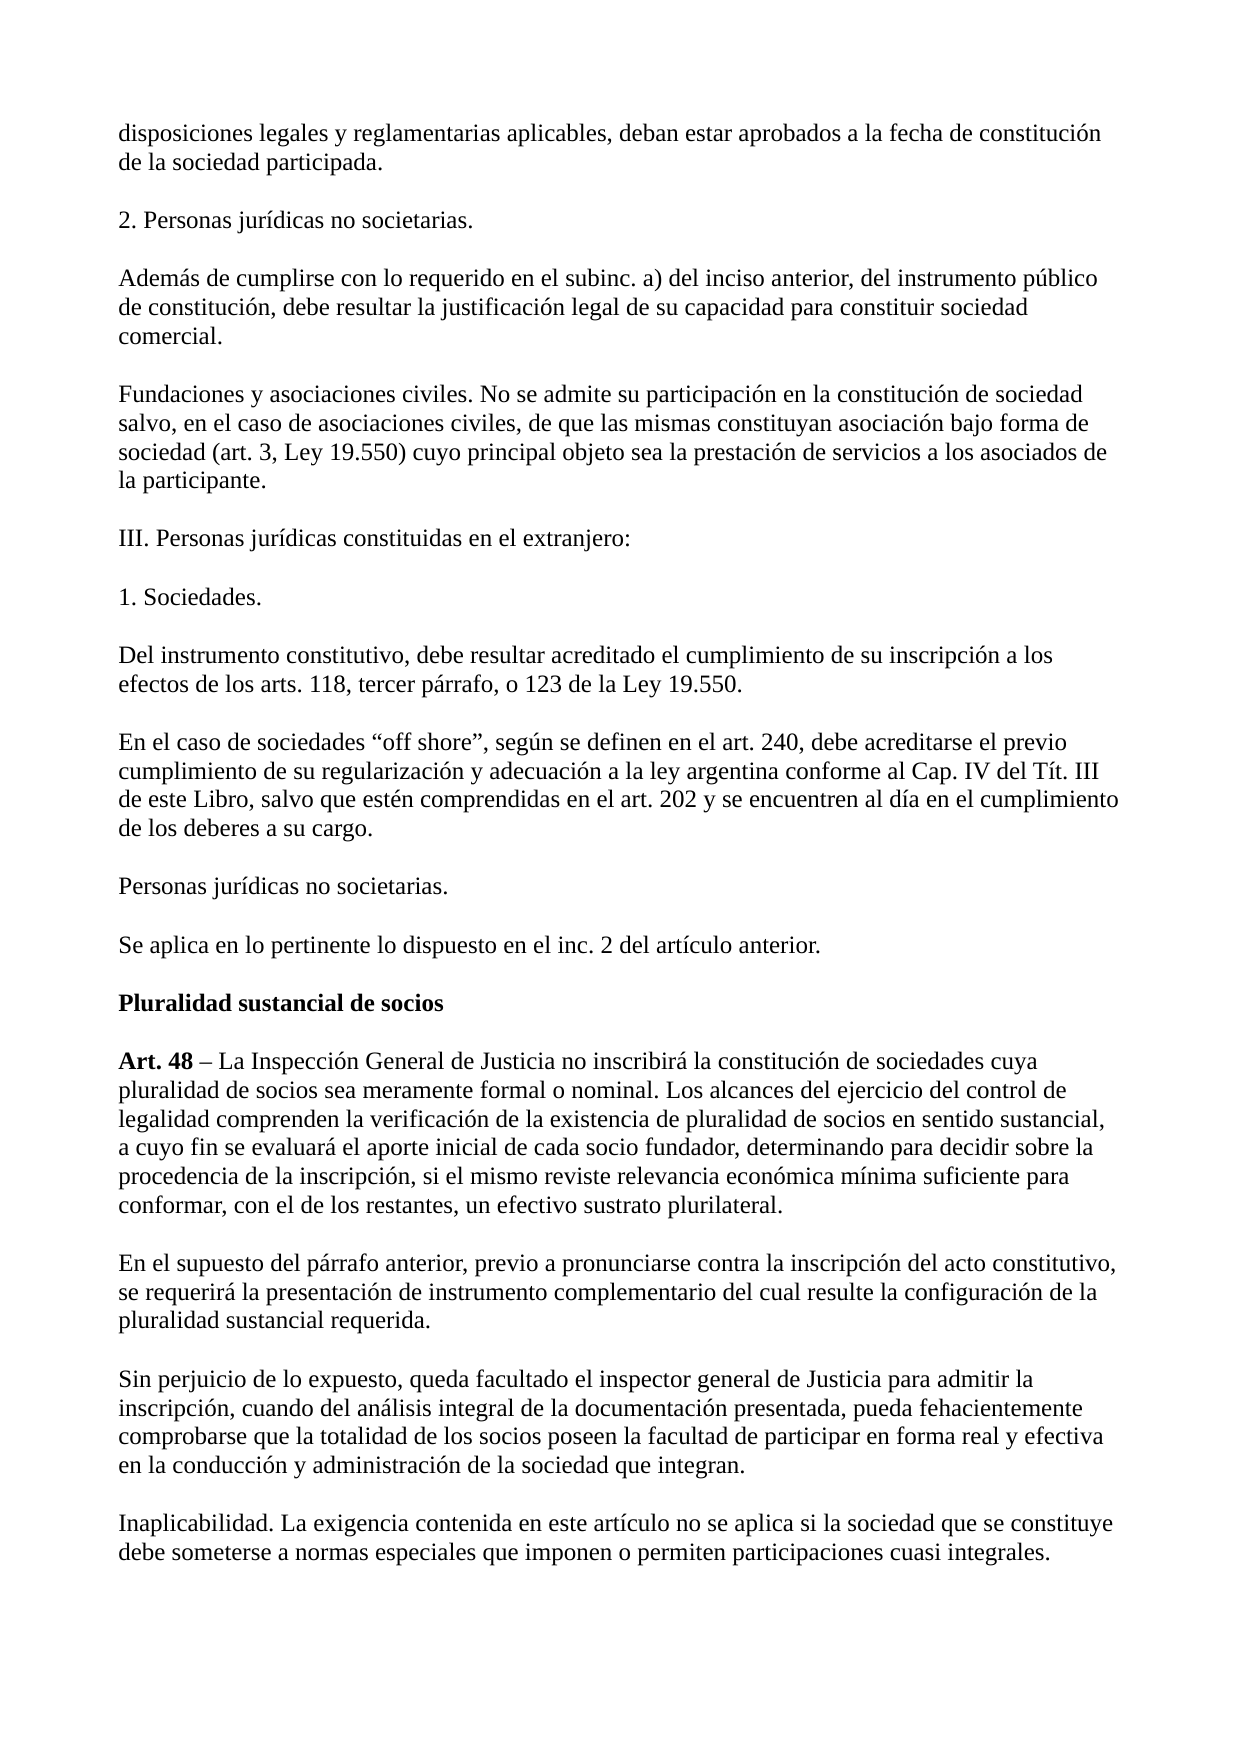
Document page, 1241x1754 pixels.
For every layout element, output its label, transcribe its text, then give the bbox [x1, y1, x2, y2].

table_header disposiciones legales y reglamentarias aplicables, deban estar aprobados a la fecha de constitución de la sociedad participada. 2. Personas jurídicas no societarias. Además de cumplirse con lo requerido en el subinc. a) del inciso anterior, del instrumento público de constitución, debe resultar la justificación legal de su capacidad para constituir sociedad comercial. Fundaciones y asociaciones civiles. No se admite su participación en la constitución de sociedad salvo, en el caso de asociaciones civiles, de que las mismas constituyan asociación bajo forma de sociedad (art. 3, Ley 19.550) cuyo principal objeto sea la prestación de servicios a los asociados de la participante. III. Personas jurídicas constituidas en el extranjero: 1. Sociedades. Del instrumento constitutivo, debe resultar acreditado el cumplimiento de su inscripción a los efectos de los arts. 118, tercer párrafo, o 123 de la Ley 19.550. En el caso de sociedades “off shore”, según se definen en el art. 240, debe acreditarse el previo cumplimiento de su regularización y adecuación a la ley argentina conforme al Cap. IV del Tít. III de este Libro, salvo que estén comprendidas en el art. 202 y se encuentren al día en el cumplimiento de los deberes a su cargo. Personas jurídicas no societarias. Se aplica en lo pertinente lo dispuesto en el inc. 2 del artículo anterior. Pluralidad sustancial de socios Art. 48 – La Inspección General de Justicia no inscribirá la constitución de sociedades cuya pluralidad de socios sea meramente formal o nominal. Los alcances del ejercicio del control de legalidad comprenden la verificación de la existencia de pluralidad de socios en sentido sustancial, a cuyo fin se evaluará el aporte inicial de cada socio fundador, determinando para decidir sobre la procedencia de la inscripción, si el mismo reviste relevancia económica mínima suficiente para conformar, con el de los restantes, un efectivo sustrato plurilateral. En el supuesto del párrafo anterior, previo a pronunciarse contra la inscripción del acto constitutivo, se requerirá la presentación de instrumento complementario del cual resulte la configuración de la pluralidad sustancial requerida. Sin perjuicio de lo expuesto, queda facultado el inspector general de Justicia para admitir la inscripción, cuando del análisis integral de la documentación presentada, pueda fehacientemente comprobarse que la totalidad de los socios poseen la facultad de participar en forma real y efectiva en la conducción y administración de la sociedad que integran. Inaplicabilidad. La exigencia contenida en este artículo no se aplica si la sociedad que se constituye debe someterse a normas especiales que imponen o permiten participaciones cuasi integrales. [118, 118, 1122, 1595]
